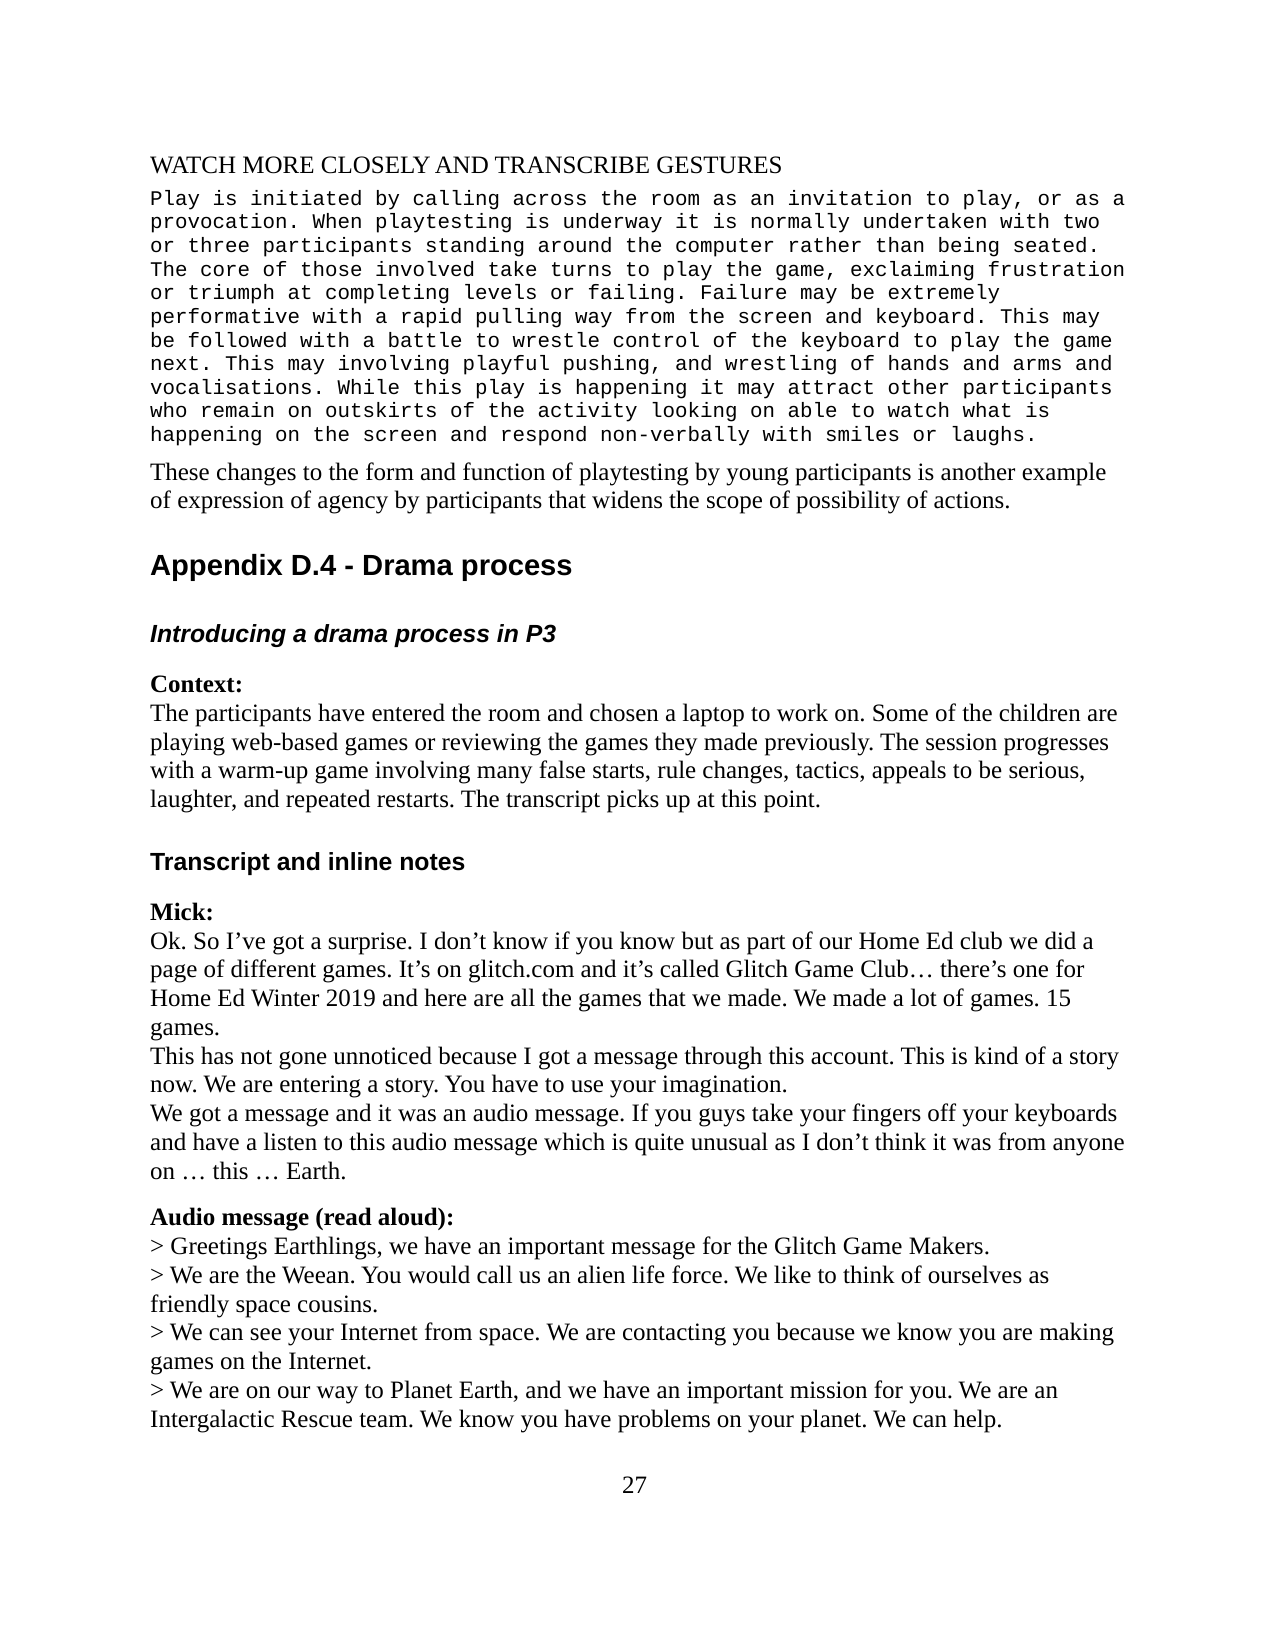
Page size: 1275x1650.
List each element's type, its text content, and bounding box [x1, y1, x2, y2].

text Audio message (read aloud): > Greetings Earthlings, we have an important message for the Glitch Game Makers. > We are the Weean. You would call us an alien life force. We like to think of ourselves as friendly space cousins. > We can see your Internet from space. We are contacting you because we know you are making games on the Internet. > We are on our way to Planet Earth, and we have an important mission for you. We are an Intergalactic Rescue team. We know you have problems on your planet. We can help. [150, 1202, 1125, 1432]
text Play is initiated by calling across the room as an invitation to play, or as a provocation. When playtesting is underway it is normally undertaken with two or three participants standing around the computer rather than being seated. The core of those involved take turns to play the game, exclaiming frustration or triumph at completing levels or failing. Failure may be extremely performative with a rapid pulling way from the screen and keyboard. This may be followed with a battle to wrestle control of the keyboard to play the game next. This may involving playful pushing, and wrestling of hands and arms and vocalisations. While this play is happening it may attract other participants who remain on outskirts of the activity looking on able to watch what is happening on the screen and respond non-verbally with smiles or laughs. [150, 188, 1125, 448]
subtitle Appendix D.4 - Drama process [150, 548, 1125, 582]
subtitle Transcript and inline notes [150, 847, 1125, 876]
text These changes to the form and function of playtesting by young participants is another example of expression of agency by participants that widens the scope of possibility of actions. [150, 457, 1125, 514]
subtitle Introducing a drama process in P3 [150, 619, 1125, 648]
text Mick: Ok. So I’ve got a surprise. I don’t know if you know but as part of our Home Ed club we did a page of different games. It’s on glitch.com and it’s called Glitch Game Club… there’s one for Home Ed Winter 2019 and here are all the games that we made. We made a lot of games. 15 games. This has not gone unnoticed because I got a message through this account. This is kind of a story now. We are entering a story. You have to use your imagination. We got a message and it was an audio message. If you guys take your fingers off your keyboards and have a listen to this audio message which is quite unusual as I don’t think it was from anyone on … this … Earth. [150, 897, 1125, 1184]
text WATCH MORE CLOSELY AND TRANSCRIBE GESTURES [150, 150, 1125, 179]
text Context: The participants have entered the room and chosen a laptop to work on. Some of the children are playing web-based games or reviewing the games they made previously. The session progresses with a warm-up game involving many false starts, rule changes, tactics, appeals to be serious, laughter, and repeated restarts. The transcript picks up at this point. [150, 669, 1125, 813]
